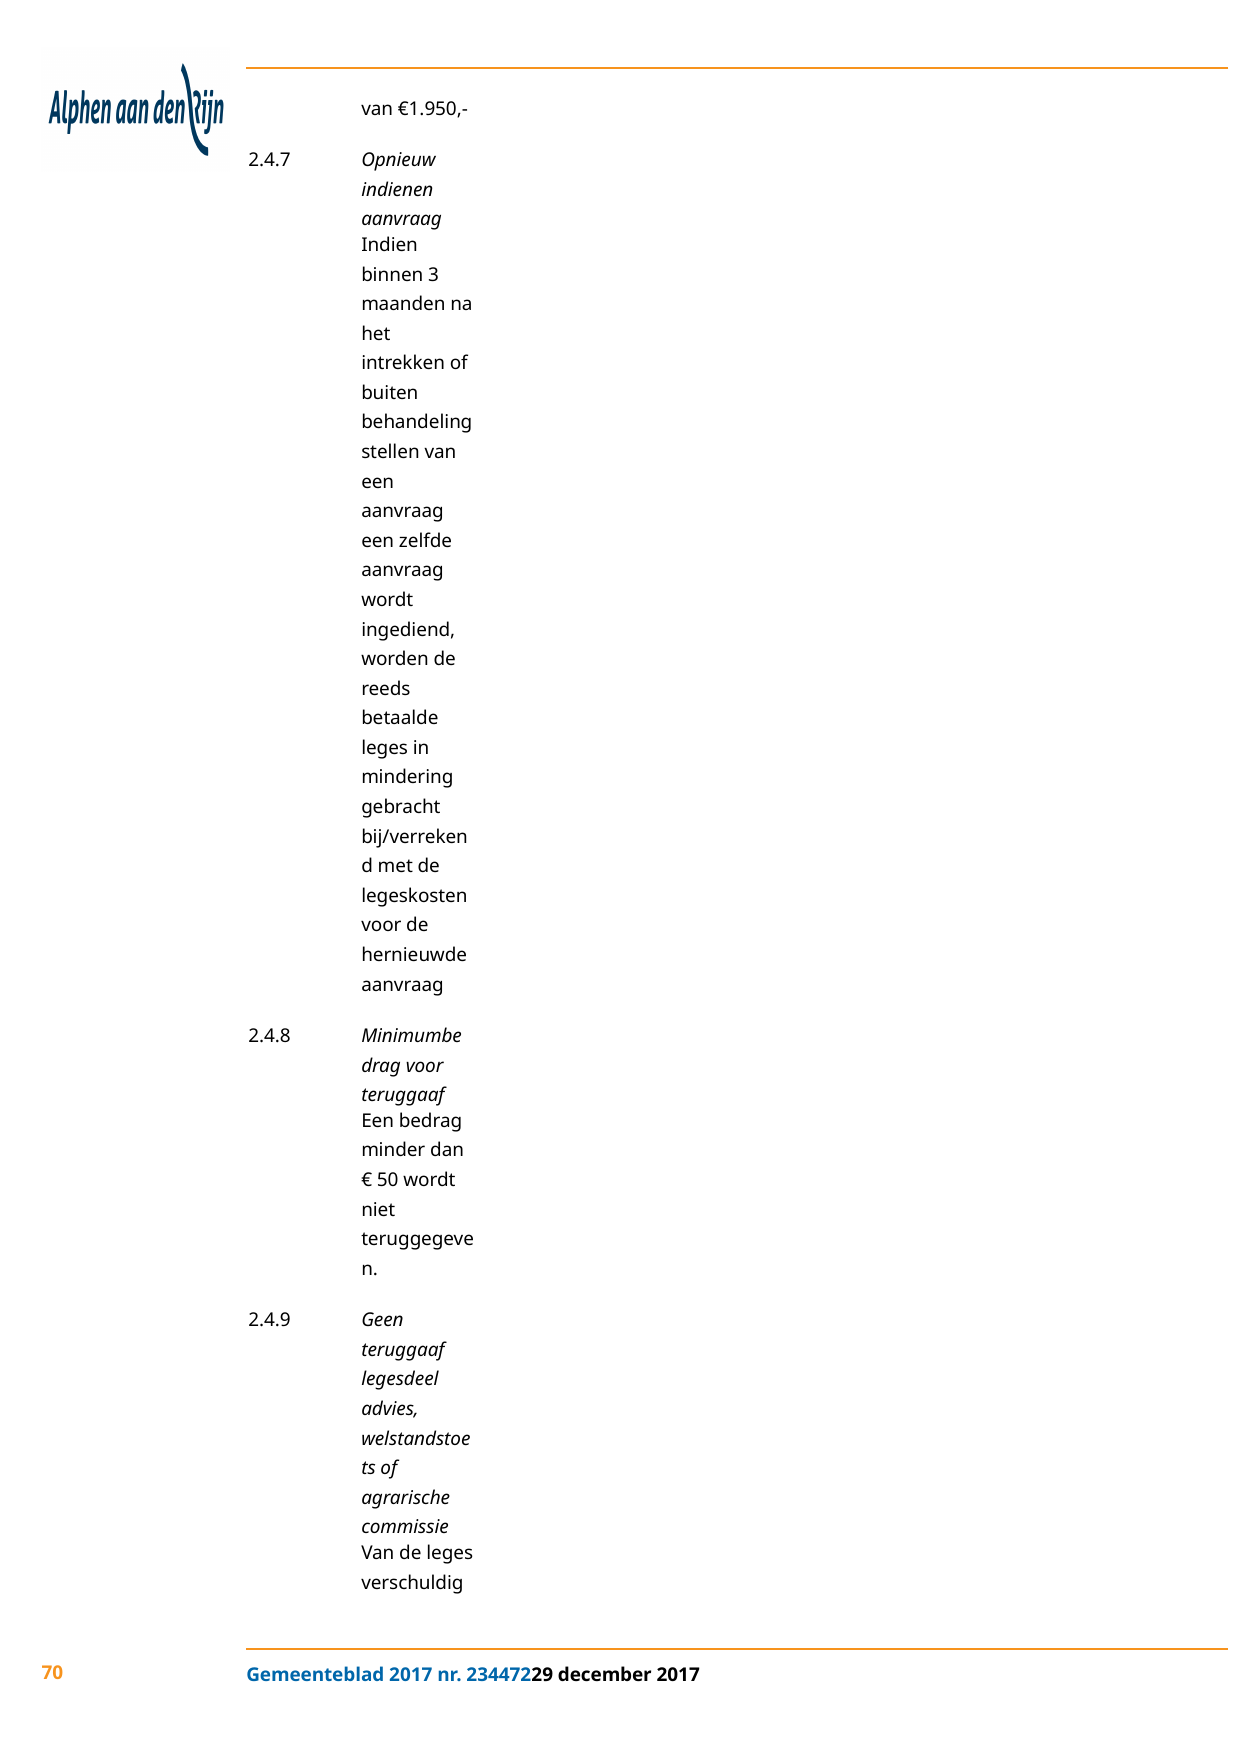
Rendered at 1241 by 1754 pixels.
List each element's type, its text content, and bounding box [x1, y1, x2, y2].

table_cell [587, 1306, 700, 1539]
table_cell [587, 146, 700, 231]
table_cell [248, 1107, 361, 1281]
table_cell [587, 996, 700, 1022]
table_cell [474, 1539, 587, 1594]
table_cell [248, 231, 361, 996]
table_cell [248, 121, 361, 146]
table_cell [474, 231, 587, 996]
table_cell 2.4.9 [248, 1306, 361, 1539]
table_cell [587, 1539, 700, 1594]
table_cell [587, 95, 700, 121]
table_cell Minimumbedrag voor teruggaaf [361, 1022, 474, 1107]
table_cell [474, 1306, 587, 1539]
table_cell [474, 996, 587, 1022]
table_cell [474, 121, 587, 146]
table_cell [474, 146, 587, 231]
table_cell [587, 231, 700, 996]
table_cell [474, 95, 587, 121]
table_cell [474, 1281, 587, 1306]
table_cell [248, 1281, 361, 1306]
table_cell [587, 121, 700, 146]
table_cell 2.4.8 [248, 1022, 361, 1107]
table_cell [361, 996, 474, 1022]
picture [41, 47, 231, 172]
table_cell [361, 1281, 474, 1306]
table_cell [587, 1022, 700, 1107]
table_cell [587, 1281, 700, 1306]
table_cell [474, 1022, 587, 1107]
table_cell [361, 121, 474, 146]
table_cell 2.4.7 [248, 146, 361, 231]
table_cell Een bedrag minder dan € 50 wordt niet teruggegeven. [361, 1107, 474, 1281]
table_cell van €1.950,- [361, 95, 474, 121]
table_cell Indien binnen 3 maanden na het intrekken of buiten behandeling stellen van een aanvraag een zelfde aanvraag wordt ingediend, worden de reeds betaalde leges in mindering gebracht bij/verrekend met de legeskosten voor de hernieuwde aanvraag [361, 231, 474, 996]
table_cell Opnieuw indienen aanvraag [361, 146, 474, 231]
table_cell [248, 996, 361, 1022]
table_cell Geen teruggaaf legesdeel advies, welstandstoets of agrarische commissie [361, 1306, 474, 1539]
table_cell [248, 1539, 361, 1594]
table_cell [587, 1107, 700, 1281]
table_cell [474, 1107, 587, 1281]
table_cell Van de leges verschuldig [361, 1539, 474, 1594]
table_cell [248, 95, 361, 121]
